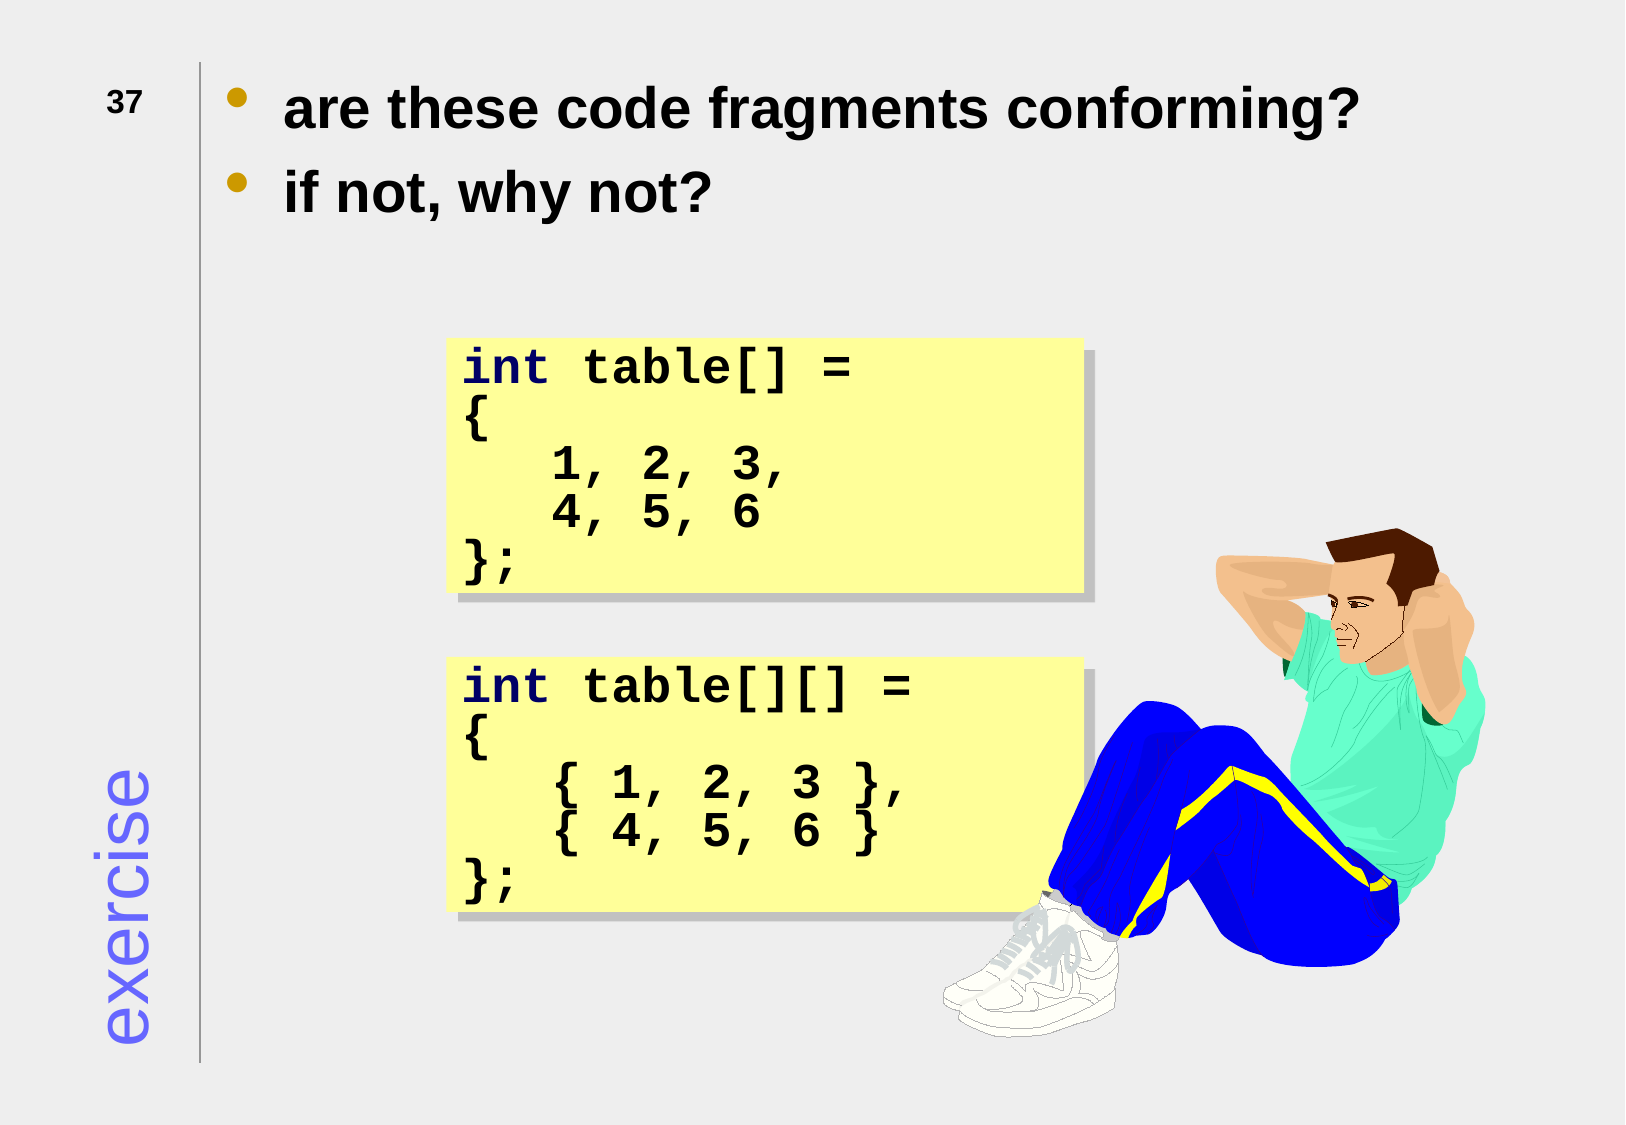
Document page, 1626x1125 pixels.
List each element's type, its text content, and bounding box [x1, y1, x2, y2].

text_box [943, 528, 1486, 1037]
text_box [1070, 944, 1075, 955]
text_box [1037, 926, 1042, 944]
list are these code fragments conforming? if not, why not? [212, 62, 1593, 1063]
text_box int table[][] = { { 1, 2, 3 }, { 4, 5, 6 } }; [446, 656, 1085, 912]
title exercise [50, 187, 188, 1063]
text_box [1188, 853, 1261, 956]
text_box int table[] = { 1, 2, 3, 4, 5, 6 }; [446, 337, 1085, 593]
text_box [1070, 955, 1075, 963]
